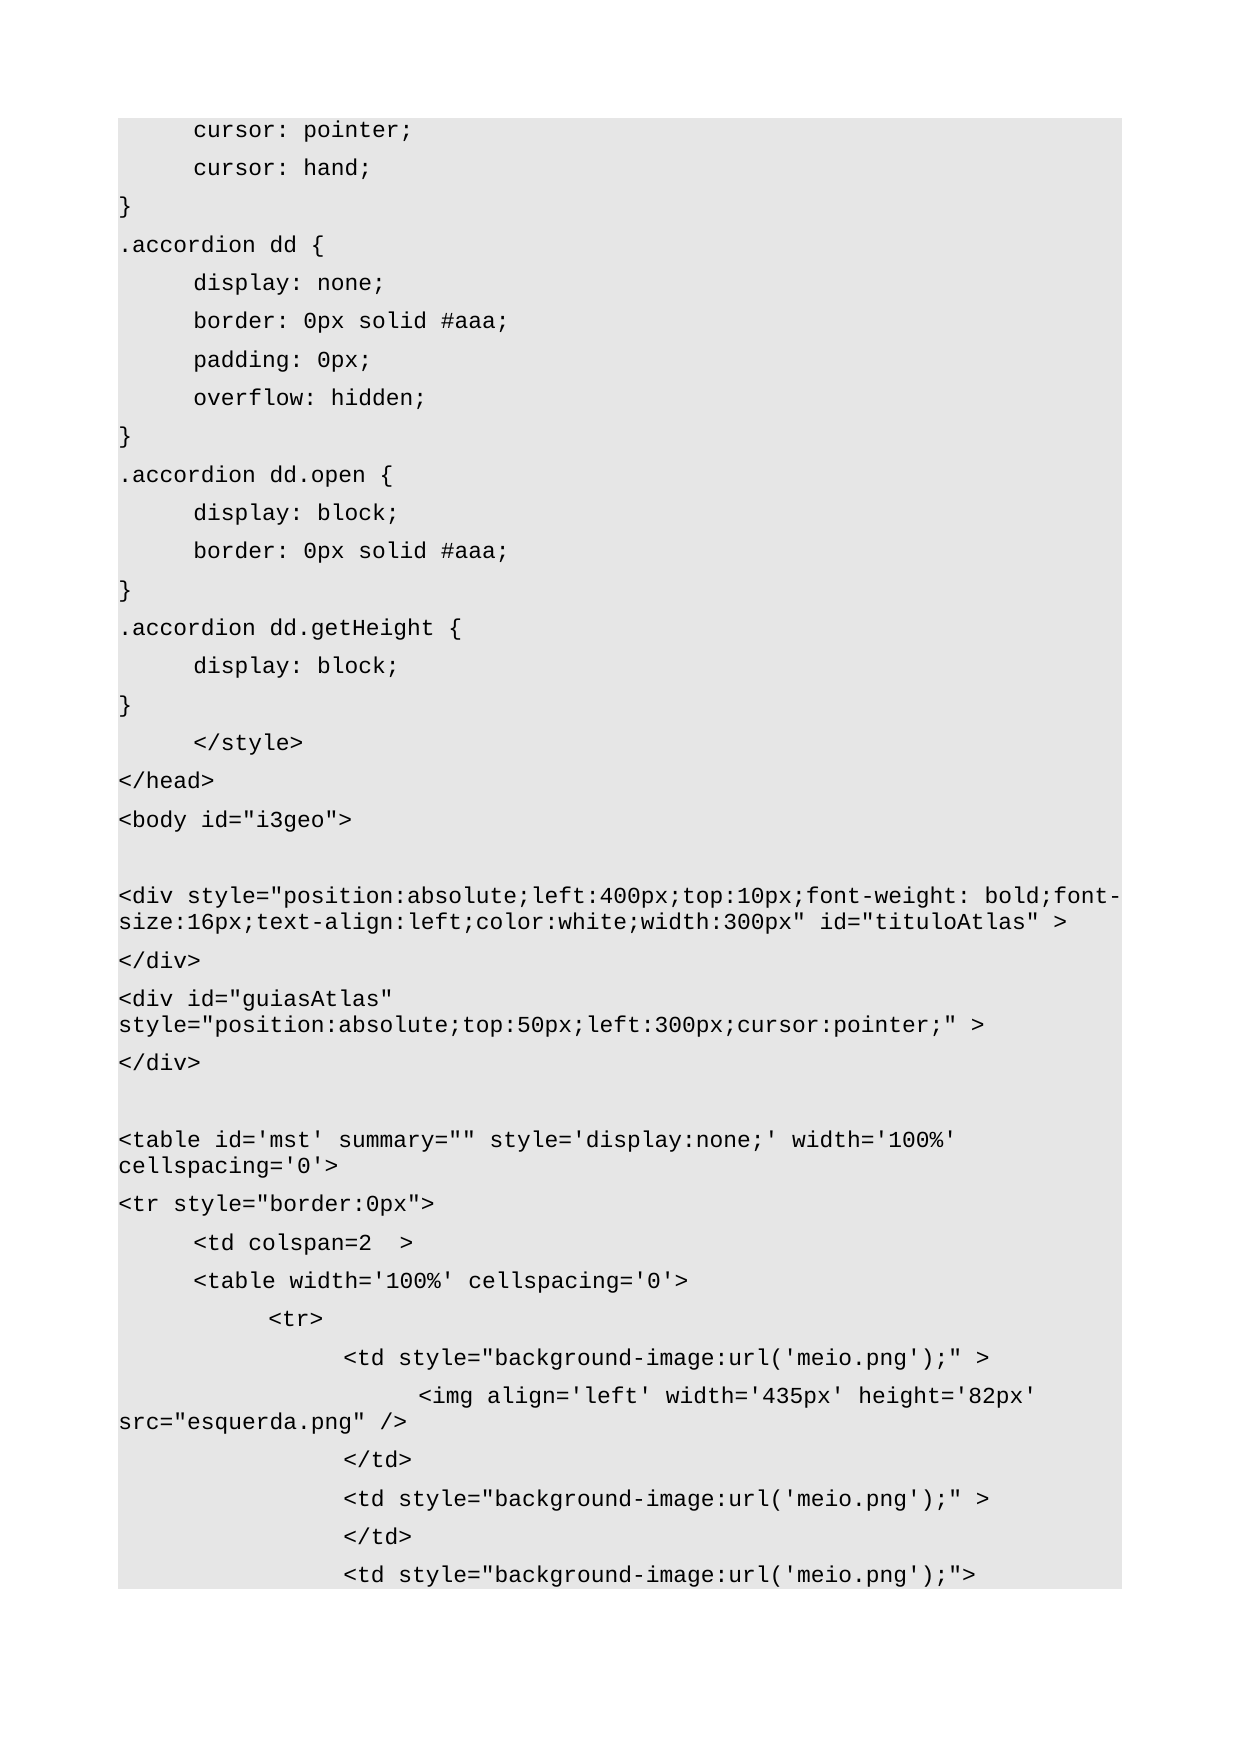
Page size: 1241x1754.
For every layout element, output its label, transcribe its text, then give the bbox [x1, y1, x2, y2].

text </head> [118, 770, 1122, 796]
text } [118, 195, 1122, 221]
text </td> [118, 1525, 1122, 1551]
text <table id='mst' summary="" style='display:none;' width='100%' cellspacing='0'> [118, 1128, 1122, 1180]
text <body id="i3geo"> [118, 808, 1122, 834]
text cursor: hand; [118, 156, 1122, 182]
text } [118, 425, 1122, 451]
text display: block; [118, 501, 1122, 527]
text <div id="guiasAtlas" style="position:absolute;top:50px;left:300px;cursor:pointer;" > [118, 987, 1122, 1039]
text <tr style="border:0px"> [118, 1193, 1122, 1218]
text overflow: hidden; [118, 386, 1122, 412]
text display: block; [118, 655, 1122, 681]
text } [118, 578, 1122, 604]
text <table width='100%' cellspacing='0'> [118, 1269, 1122, 1295]
text padding: 0px; [118, 348, 1122, 374]
text <td colspan=2 > [118, 1231, 1122, 1257]
text border: 0px solid #aaa; [118, 310, 1122, 336]
text <td style="background-image:url('meio.png');" > [118, 1346, 1122, 1372]
text </td> [118, 1448, 1122, 1474]
text </div> [118, 1052, 1122, 1078]
text display: none; [118, 271, 1122, 297]
text <img align='left' width='435px' height='82px' src="esquerda.png" /> [118, 1384, 1122, 1436]
text .accordion dd.getHeight { [118, 616, 1122, 642]
text </style> [118, 731, 1122, 757]
text } [118, 693, 1122, 719]
text <tr> [118, 1308, 1122, 1333]
text </div> [118, 949, 1122, 975]
text cursor: pointer; [118, 118, 1122, 144]
text <div style="position:absolute;left:400px;top:10px;font-weight: bold;font-size:16px;text-align:left;color:white;width:300px" id="tituloAtlas" > [118, 885, 1122, 937]
text .accordion dd.open { [118, 463, 1122, 489]
text .accordion dd { [118, 233, 1122, 259]
text <td style="background-image:url('meio.png');"> [118, 1563, 1122, 1589]
text <td style="background-image:url('meio.png');" > [118, 1487, 1122, 1513]
text border: 0px solid #aaa; [118, 540, 1122, 566]
